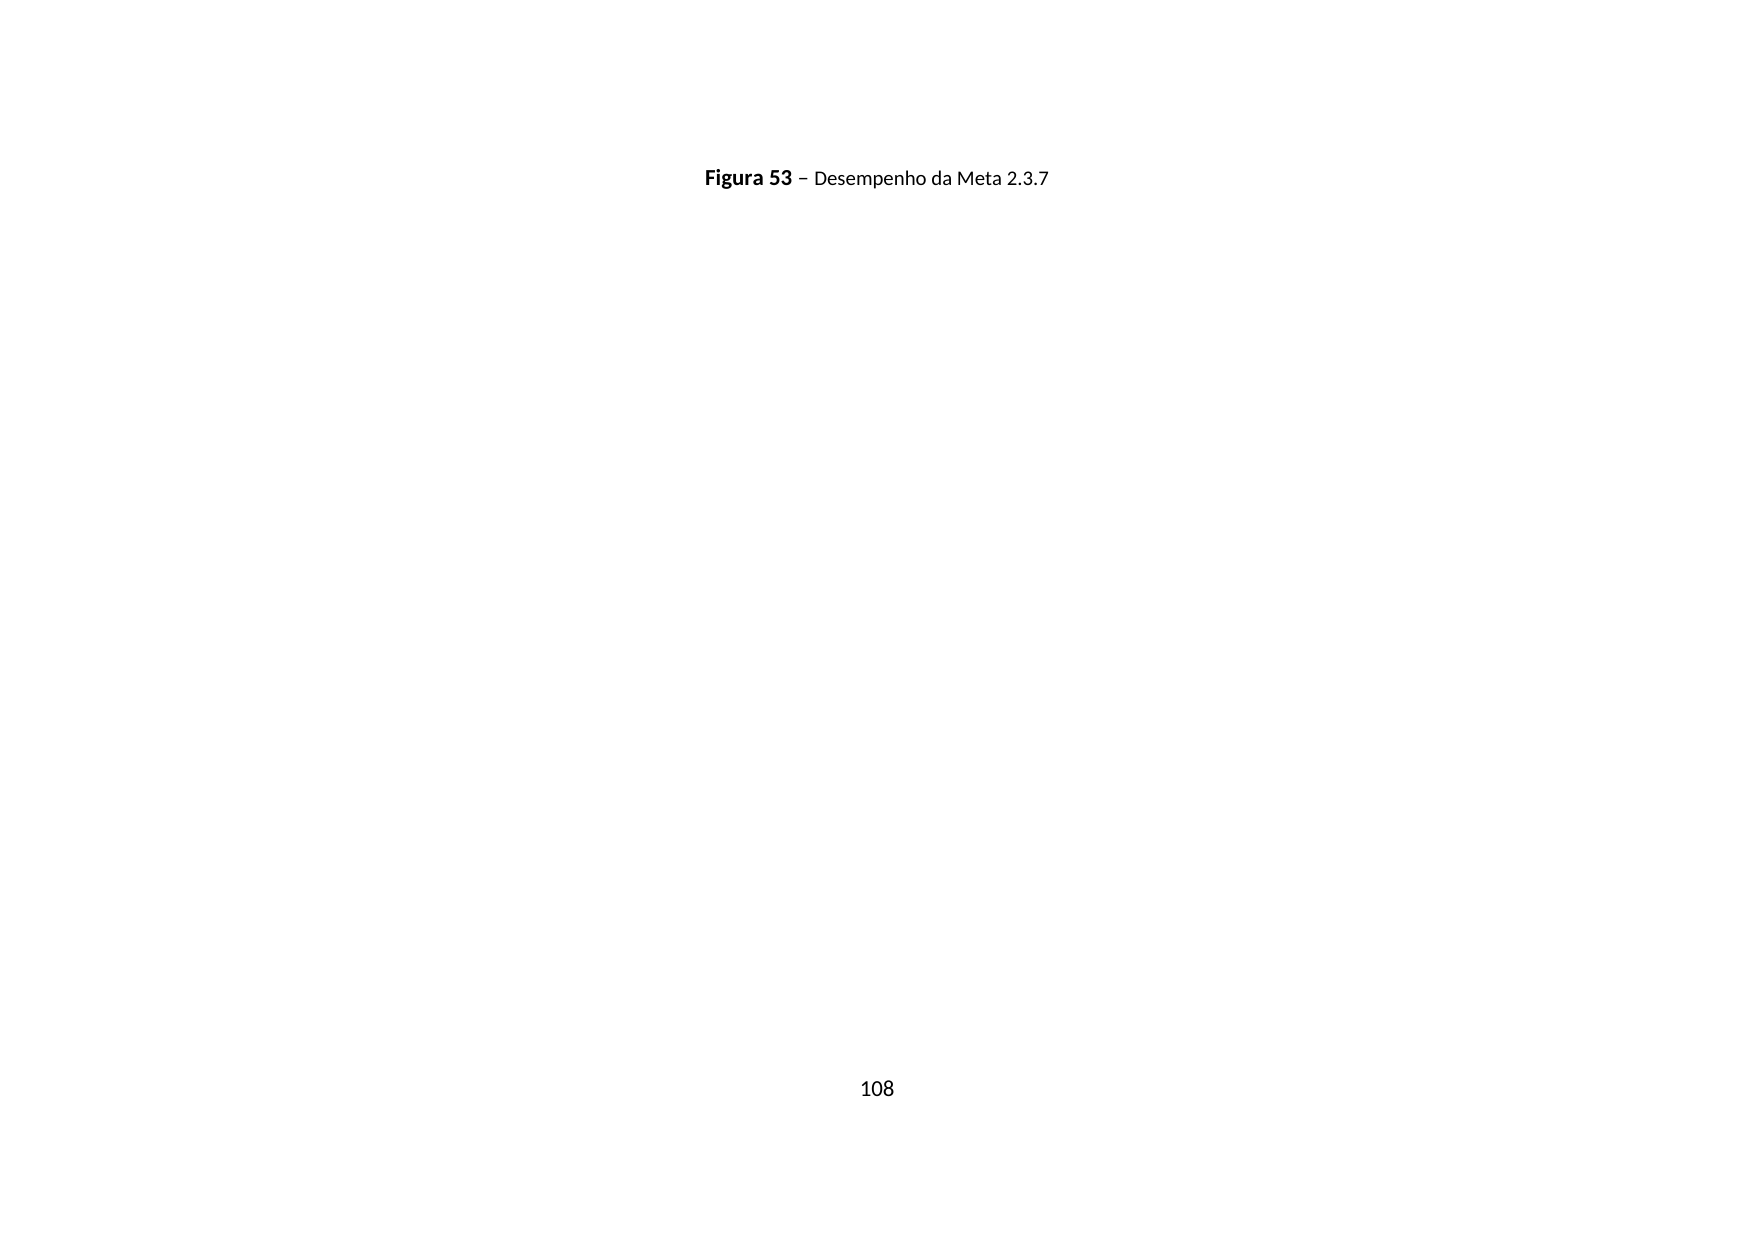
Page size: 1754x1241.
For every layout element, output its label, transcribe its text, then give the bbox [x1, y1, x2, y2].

text Figura 53 – Desempenho da Meta 2.3.7 [150, 163, 1604, 191]
